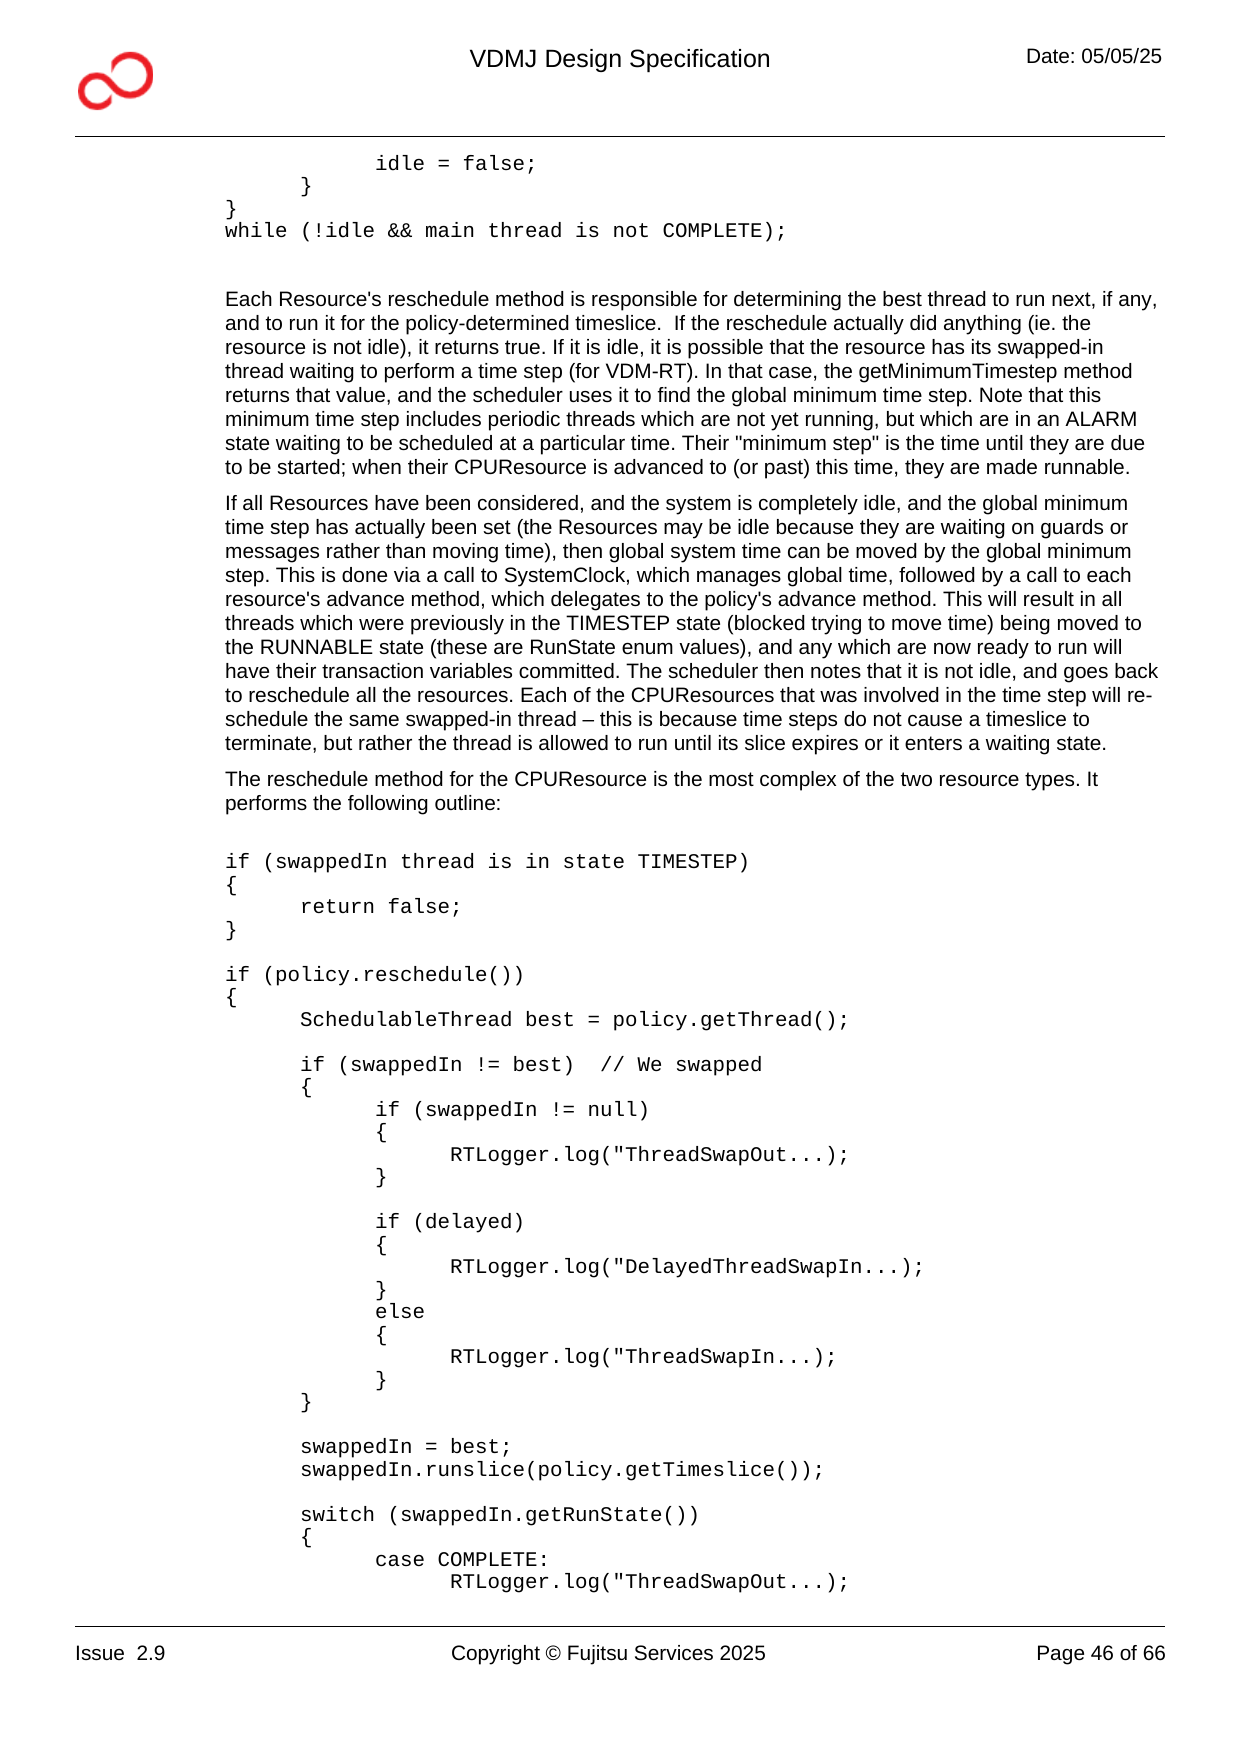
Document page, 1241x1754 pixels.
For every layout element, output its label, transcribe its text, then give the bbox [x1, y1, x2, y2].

text RTLogger.log("ThreadSwapIn...); [225, 1346, 1165, 1368]
text swappedIn.runslice(policy.getTimeslice()); [225, 1458, 1165, 1481]
text return false; [225, 896, 1165, 918]
text else [225, 1301, 1165, 1323]
picture [78, 44, 153, 120]
text if (swappedIn thread is in state TIMESTEP) [225, 851, 1165, 873]
text RTLogger.log("ThreadSwapOut...); [225, 1571, 1165, 1593]
text while (!idle && main thread is not COMPLETE); [225, 220, 1165, 242]
text } [225, 197, 1165, 220]
text if (swappedIn != null) [225, 1098, 1165, 1121]
text The reschedule method for the CPUResource is the most complex of the two resource types. It performs the following outline: [225, 768, 1165, 816]
text switch (swappedIn.getRunState()) [225, 1503, 1165, 1526]
text } [225, 1166, 1165, 1188]
text { [225, 1121, 1165, 1143]
text SchedulableThread best = policy.getThread(); [225, 1008, 1165, 1031]
text idle = false; [225, 152, 1165, 175]
text { [225, 873, 1165, 896]
text RTLogger.log("ThreadSwapOut...); [225, 1143, 1165, 1166]
text } [225, 175, 1165, 197]
text if (policy.reschedule()) [225, 963, 1165, 986]
text } [225, 1391, 1165, 1413]
text RTLogger.log("DelayedThreadSwapIn...); [225, 1256, 1165, 1278]
text } [225, 1278, 1165, 1301]
text { [225, 1076, 1165, 1098]
text swappedIn = best; [225, 1436, 1165, 1458]
text case COMPLETE: [225, 1548, 1165, 1571]
text { [225, 1323, 1165, 1346]
text Each Resource's reschedule method is responsible for determining the best thread to run next, if any, and to run it for the policy-determined timeslice. If the reschedule actually did anything (ie. the resource is not idle), it returns true. If it is idle, it is possible that the resource has its swapped-in thread waiting to perform a time step (for VDM-RT). In that case, the getMinimumTimestep method returns that value, and the scheduler uses it to find the global minimum time step. Note that this minimum time step includes periodic threads which are not yet running, but which are in an ALARM state waiting to be scheduled at a particular time. Their "minimum step" is the time until they are due to be started; when their CPUResource is advanced to (or past) this time, they are made runnable. [225, 287, 1165, 479]
text if (swappedIn != best) // We swapped [225, 1053, 1165, 1076]
text { [225, 986, 1165, 1008]
text } [225, 918, 1165, 941]
text If all Resources have been considered, and the system is completely idle, and the global minimum time step has actually been set (the Resources may be idle because they are waiting on guards or messages rather than moving time), then global system time can be moved by the global minimum step. This is done via a call to SystemClock, which manages global time, followed by a call to each resource's advance method, which delegates to the policy's advance method. This will result in all threads which were previously in the TIMESTEP state (blocked trying to move time) being moved to the RUNNABLE state (these are RunState enum values), and any which are now ready to run will have their transaction variables committed. The scheduler then notes that it is not idle, and goes back to reschedule all the resources. Each of the CPUResources that was involved in the time step will re-schedule the same swapped-in thread – this is because time steps do not cause a timeslice to terminate, but rather the thread is allowed to run until its slice expires or it enters a waiting state. [225, 492, 1165, 755]
text { [225, 1233, 1165, 1256]
text { [225, 1526, 1165, 1548]
text } [225, 1368, 1165, 1391]
text if (delayed) [225, 1211, 1165, 1233]
